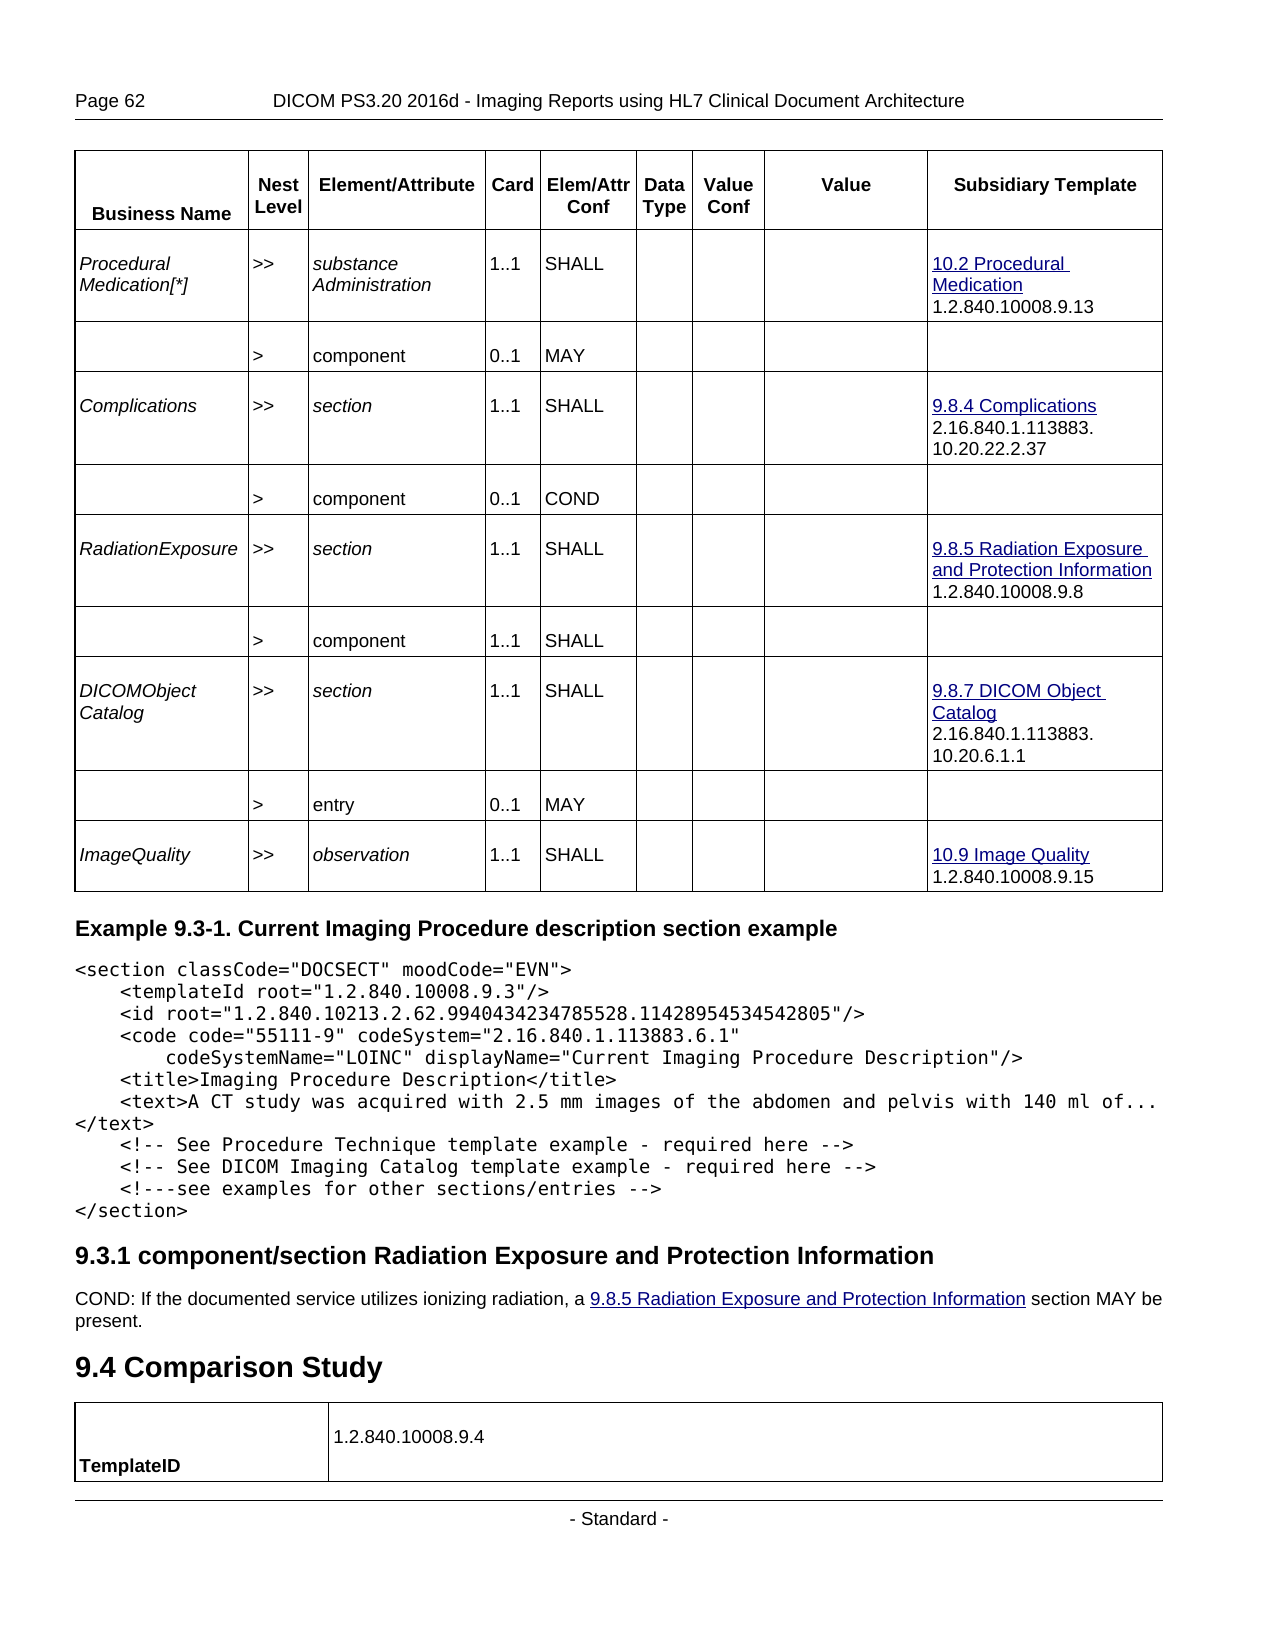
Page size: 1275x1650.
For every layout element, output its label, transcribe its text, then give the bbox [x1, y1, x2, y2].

table_header Value [765, 151, 927, 228]
table_cell Complications [76, 372, 248, 464]
table_cell > [249, 771, 308, 820]
table_cell [76, 771, 248, 820]
table_cell SHALL [541, 607, 636, 656]
table_header Card [486, 151, 540, 228]
table_cell [928, 771, 1162, 820]
table_cell >> [249, 657, 308, 770]
table_cell [693, 771, 764, 820]
table_cell 9.8.4 Complications 2.16.840.1.113883.​10.20.22.2.37 [928, 372, 1162, 464]
table_cell [637, 515, 692, 606]
table_header Elem/Attr Conf [541, 151, 636, 228]
table_cell 1..1 [486, 515, 540, 606]
table_cell SHALL [541, 821, 636, 891]
table_cell 9.8.5 Radiation Exposure and Protection Information 1.2.840.10008.9.8 [928, 515, 1162, 606]
table_cell component [309, 465, 485, 513]
table_cell 1..1 [486, 230, 540, 321]
table_cell 1..1 [486, 607, 540, 656]
table_cell [765, 515, 927, 606]
table_cell [765, 657, 927, 770]
table_cell [765, 771, 927, 820]
table_header Value Conf [693, 151, 764, 228]
table_cell >> [249, 372, 308, 464]
table_cell section [309, 515, 485, 606]
table_cell [765, 607, 927, 656]
table_cell 1..1 [486, 821, 540, 891]
table_cell [637, 771, 692, 820]
table_cell [765, 821, 927, 891]
text Example 9.3-1. Current Imaging Procedure description section example [75, 915, 1162, 941]
table_cell Image​Quality [76, 821, 248, 891]
table_header Template​ID [76, 1403, 328, 1481]
table_cell [765, 465, 927, 513]
table_cell 10.2 Procedural Medication 1.2.840.10008.9.13 [928, 230, 1162, 321]
table_cell [693, 372, 764, 464]
text <section classCode="DOCSECT" moodCode="EVN"> <templateId root="1.2.840.10008.9.3"/> <id root="1.2.840.10213.2.62.9940434234785528.11428954534542805"/> <code code="55111-9" codeSystem="2.16.840.1.113883.6.1" codeSystemName="LOINC" displayName="Current Imaging Procedure Description"/> <title>Imaging Procedure Description</title> <text>A CT study was acquired with 2.5 mm images of the abdomen and pelvis with 140 ml of... </text> <!-- See Procedure Technique template example - required here --> <!-- See DICOM Imaging Catalog template example - required here --> <!---see examples for other sections/entries --> </section> [75, 959, 1162, 1222]
table_cell > [249, 465, 308, 513]
table_cell [693, 607, 764, 656]
table_cell observation [309, 821, 485, 891]
table_cell Procedural​Medication[*] [76, 230, 248, 321]
table_cell [637, 657, 692, 770]
text COND: If the documented service utilizes ionizing radiation, a 9.8.5 Radiation Exposure and Protection Information section MAY be present. [75, 1288, 1162, 1331]
table_cell [693, 230, 764, 321]
table_header 1.2.840.10008.9.4 [329, 1403, 1162, 1481]
table_cell [928, 465, 1162, 513]
table_header Element/​Attribute [309, 151, 485, 228]
table_cell [765, 322, 927, 371]
table_cell [693, 821, 764, 891]
table_cell SHALL [541, 372, 636, 464]
table_cell 1..1 [486, 372, 540, 464]
table_cell MAY [541, 771, 636, 820]
table_cell [765, 372, 927, 464]
table_cell [693, 322, 764, 371]
table_cell [76, 322, 248, 371]
table_header Business Name [76, 151, 248, 228]
table_cell >> [249, 515, 308, 606]
table_cell Radiation​Exposure [76, 515, 248, 606]
table_cell [693, 465, 764, 513]
table_cell [637, 821, 692, 891]
table_cell 10.9 Image Quality 1.2.840.10008.9.15 [928, 821, 1162, 891]
table_cell >> [249, 821, 308, 891]
table_cell [637, 607, 692, 656]
table_cell [928, 322, 1162, 371]
table_cell [693, 657, 764, 770]
table_cell >> [249, 230, 308, 321]
table_cell COND [541, 465, 636, 513]
table_header Data Type [637, 151, 692, 228]
table_cell 9.8.7 DICOM Object Catalog 2.16.840.1.113883.​10.20.6.1.1 [928, 657, 1162, 770]
table_cell SHALL [541, 657, 636, 770]
table_cell section [309, 657, 485, 770]
table_cell [76, 465, 248, 513]
table_cell component [309, 607, 485, 656]
table_cell 0..1 [486, 771, 540, 820]
table_cell > [249, 322, 308, 371]
text 9.3.1 component/section Radiation Exposure and Protection Information [75, 1241, 1162, 1269]
table_cell [637, 230, 692, 321]
table_cell component [309, 322, 485, 371]
table_cell MAY [541, 322, 636, 371]
table_cell DICOMObject​Catalog [76, 657, 248, 770]
table_cell [637, 465, 692, 513]
table_cell [76, 607, 248, 656]
table_cell [637, 372, 692, 464]
table_cell section [309, 372, 485, 464]
table_cell [765, 230, 927, 321]
table_cell 0..1 [486, 322, 540, 371]
table_header Subsidiary Template [928, 151, 1162, 228]
table_cell > [249, 607, 308, 656]
table_cell [693, 515, 764, 606]
table_cell entry [309, 771, 485, 820]
table_cell 1..1 [486, 657, 540, 770]
table_cell [637, 322, 692, 371]
table_header Nest Level [249, 151, 308, 228]
table_cell SHALL [541, 230, 636, 321]
text 9.4 Comparison Study [75, 1350, 1162, 1383]
table_cell [928, 607, 1162, 656]
table_cell substance​Administration [309, 230, 485, 321]
table_cell 0..1 [486, 465, 540, 513]
table_cell SHALL [541, 515, 636, 606]
